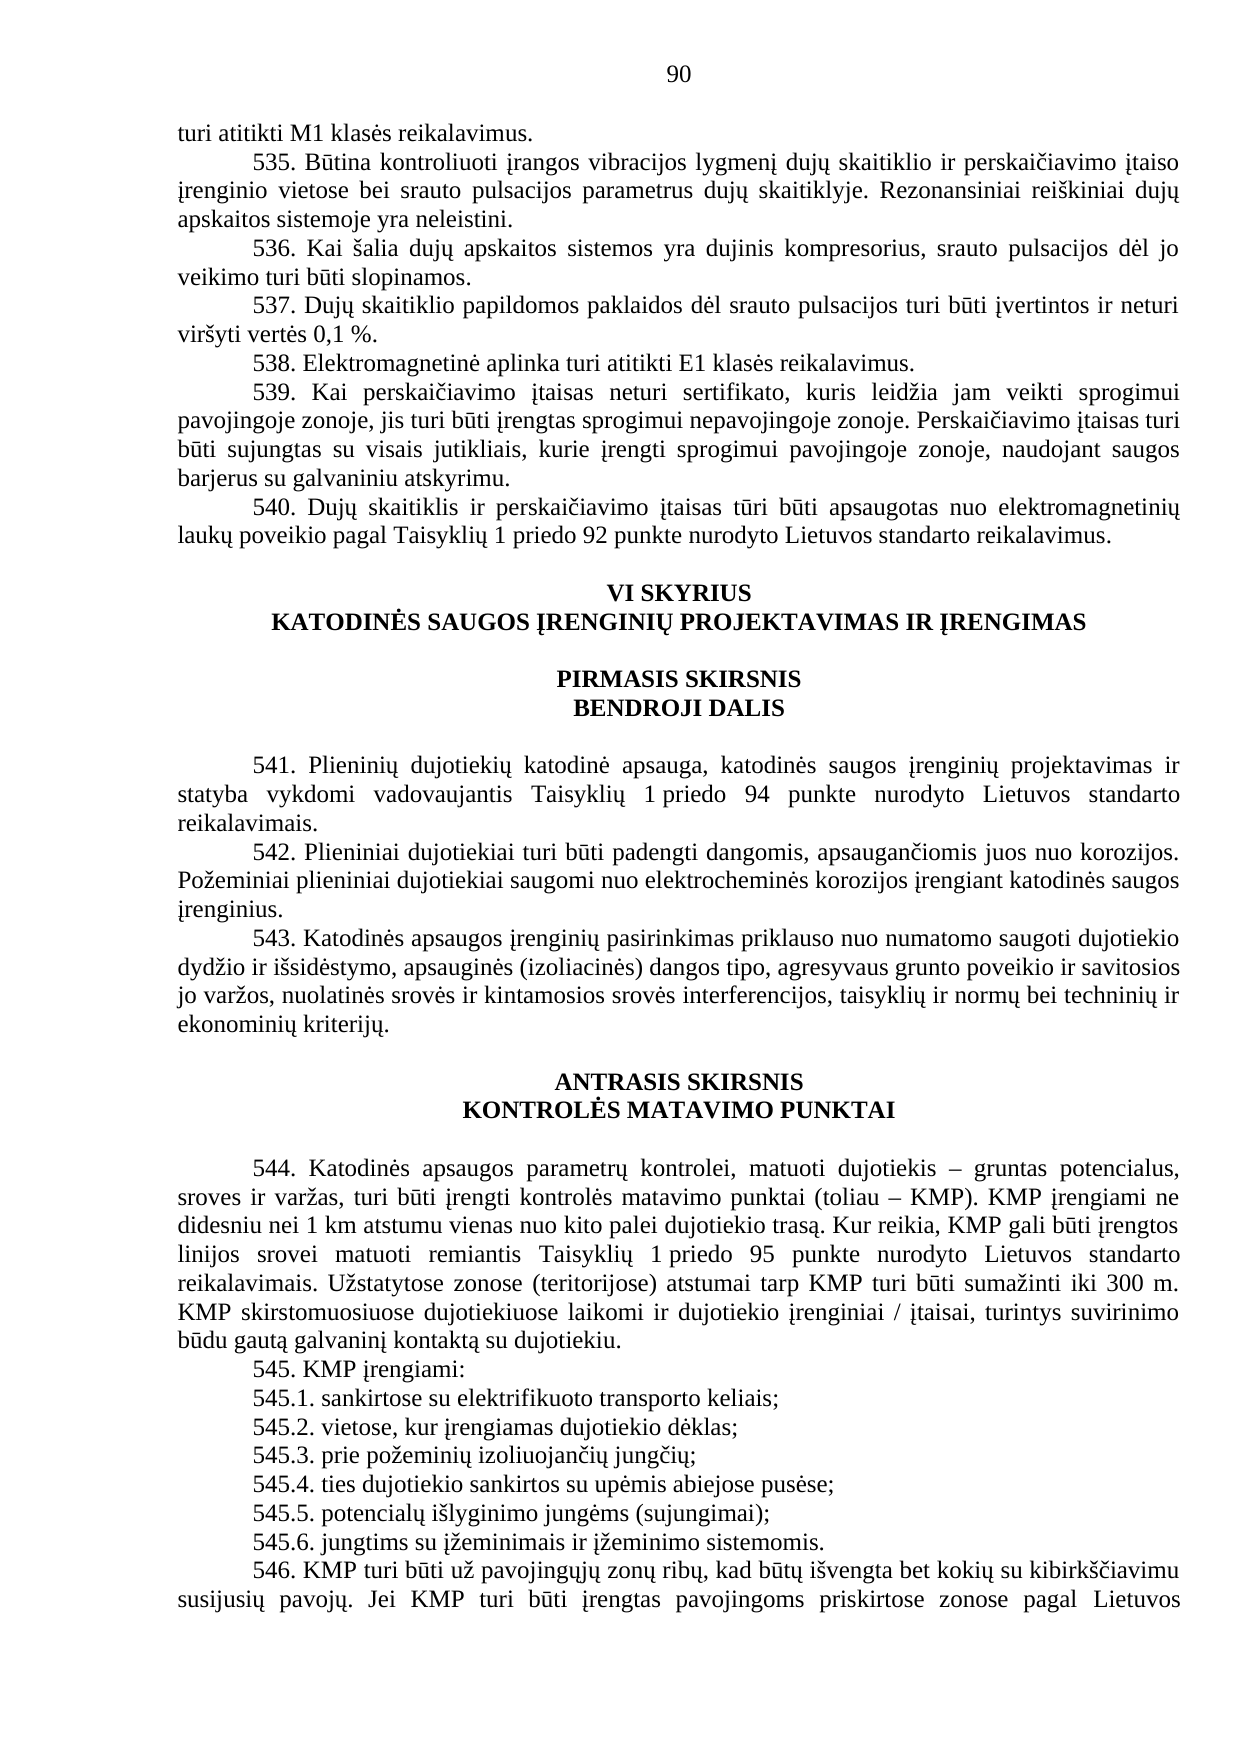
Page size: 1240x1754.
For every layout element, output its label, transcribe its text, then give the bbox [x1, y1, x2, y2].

text KATODINĖS SAUGOS ĮRENGINIŲ PROJEKTAVIMAS IR ĮRENGIMAS [177, 607, 1181, 636]
text 544. Katodinės apsaugos parametrų kontrolei, matuoti dujotiekis – gruntas potencialus, sroves ir varžas, turi būti įrengti kontrolės matavimo punktai (toliau – KMP). KMP įrengiami ne didesniu nei 1 km atstumu vienas nuo kito palei dujotiekio trasą. Kur reikia, KMP gali būti įrengtos linijos srovei matuoti remiantis Taisyklių 1 priedo 95 punkte nurodyto Lietuvos standarto reikalavimais. Užstatytose zonose (teritorijose) atstumai tarp KMP turi būti sumažinti iki 300 m. KMP skirstomuosiuose dujotiekiuose laikomi ir dujotiekio įrenginiai / įtaisai, turintys suvirinimo būdu gautą galvaninį kontaktą su dujotiekiu. [177, 1153, 1181, 1354]
text 538. Elektromagnetinė aplinka turi atitikti E1 klasės reikalavimus. [177, 348, 1181, 377]
text PIRMASIS SKIRSNIS [177, 664, 1181, 693]
text VI SKYRIUS [177, 578, 1181, 607]
text BENDROJI DALIS [177, 693, 1181, 722]
text 546. KMP turi būti už pavojingųjų zonų ribų, kad būtų išvengta bet kokių su kibirkščiavimu susijusių pavojų. Jei KMP turi būti įrengtas pavojingoms priskirtose zonose pagal Lietuvos [177, 1556, 1181, 1613]
text 536. Kai šalia dujų apskaitos sistemos yra dujinis kompresorius, srauto pulsacijos dėl jo veikimo turi būti slopinamos. [177, 233, 1181, 291]
subtitle 539. Kai perskaičiavimo įtaisas neturi sertifikato, kuris leidžia jam veikti sprogimui pavojingoje zonoje, jis turi būti įrengtas sprogimui nepavojingoje zonoje. Perskaičiavimo įtaisas turi būti sujungtas su visais jutikliais, kurie įrengti sprogimui pavojingoje zonoje, naudojant saugos barjerus su galvaniniu atskyrimu. [177, 377, 1181, 492]
text KONTROLĖS MATAVIMO PUNKTAI [177, 1096, 1181, 1124]
text 545.5. potencialų išlyginimo jungėms (sujungimai); [177, 1498, 1181, 1527]
text 545.1. sankirtose su elektrifikuoto transporto keliais; [177, 1383, 1181, 1412]
text 543. Katodinės apsaugos įrenginių pasirinkimas priklauso nuo numatomo saugoti dujotiekio dydžio ir išsidėstymo, apsauginės (izoliacinės) dangos tipo, agresyvaus grunto poveikio ir savitosios jo varžos, nuolatinės srovės ir kintamosios srovės interferencijos, taisyklių ir normų bei techninių ir ekonominių kriterijų. [177, 923, 1181, 1038]
text 537. Dujų skaitiklio papildomos paklaidos dėl srauto pulsacijos turi būti įvertintos ir neturi viršyti vertės 0,1 %. [177, 291, 1181, 348]
subtitle turi atitikti M1 klasės reikalavimus. [177, 118, 1181, 147]
text 545. KMP įrengiami: [177, 1354, 1181, 1383]
text 545.4. ties dujotiekio sankirtos su upėmis abiejose pusėse; [177, 1469, 1181, 1498]
text 540. Dujų skaitiklis ir perskaičiavimo įtaisas tūri būti apsaugotas nuo elektromagnetinių laukų poveikio pagal Taisyklių 1 priedo 92 punkte nurodyto Lietuvos standarto reikalavimus. [177, 492, 1181, 549]
text 545.2. vietose, kur įrengiamas dujotiekio dėklas; [177, 1412, 1181, 1441]
text ANTRASIS SKIRSNIS [177, 1067, 1181, 1096]
text 542. Plieniniai dujotiekiai turi būti padengti dangomis, apsaugančiomis juos nuo korozijos. Požeminiai plieniniai dujotiekiai saugomi nuo elektrocheminės korozijos įrengiant katodinės saugos įrenginius. [177, 837, 1181, 923]
text 545.6. jungtims su įžeminimais ir įžeminimo sistemomis. [177, 1527, 1181, 1556]
text 541. Plieninių dujotiekių katodinė apsauga, katodinės saugos įrenginių projektavimas ir statyba vykdomi vadovaujantis Taisyklių 1 priedo 94 punkte nurodyto Lietuvos standarto reikalavimais. [177, 751, 1181, 837]
text 535. Būtina kontroliuoti įrangos vibracijos lygmenį dujų skaitiklio ir perskaičiavimo įtaiso įrenginio vietose bei srauto pulsacijos parametrus dujų skaitiklyje. Rezonansiniai reiškiniai dujų apskaitos sistemoje yra neleistini. [177, 147, 1181, 233]
text 545.3. prie požeminių izoliuojančių jungčių; [177, 1441, 1181, 1469]
